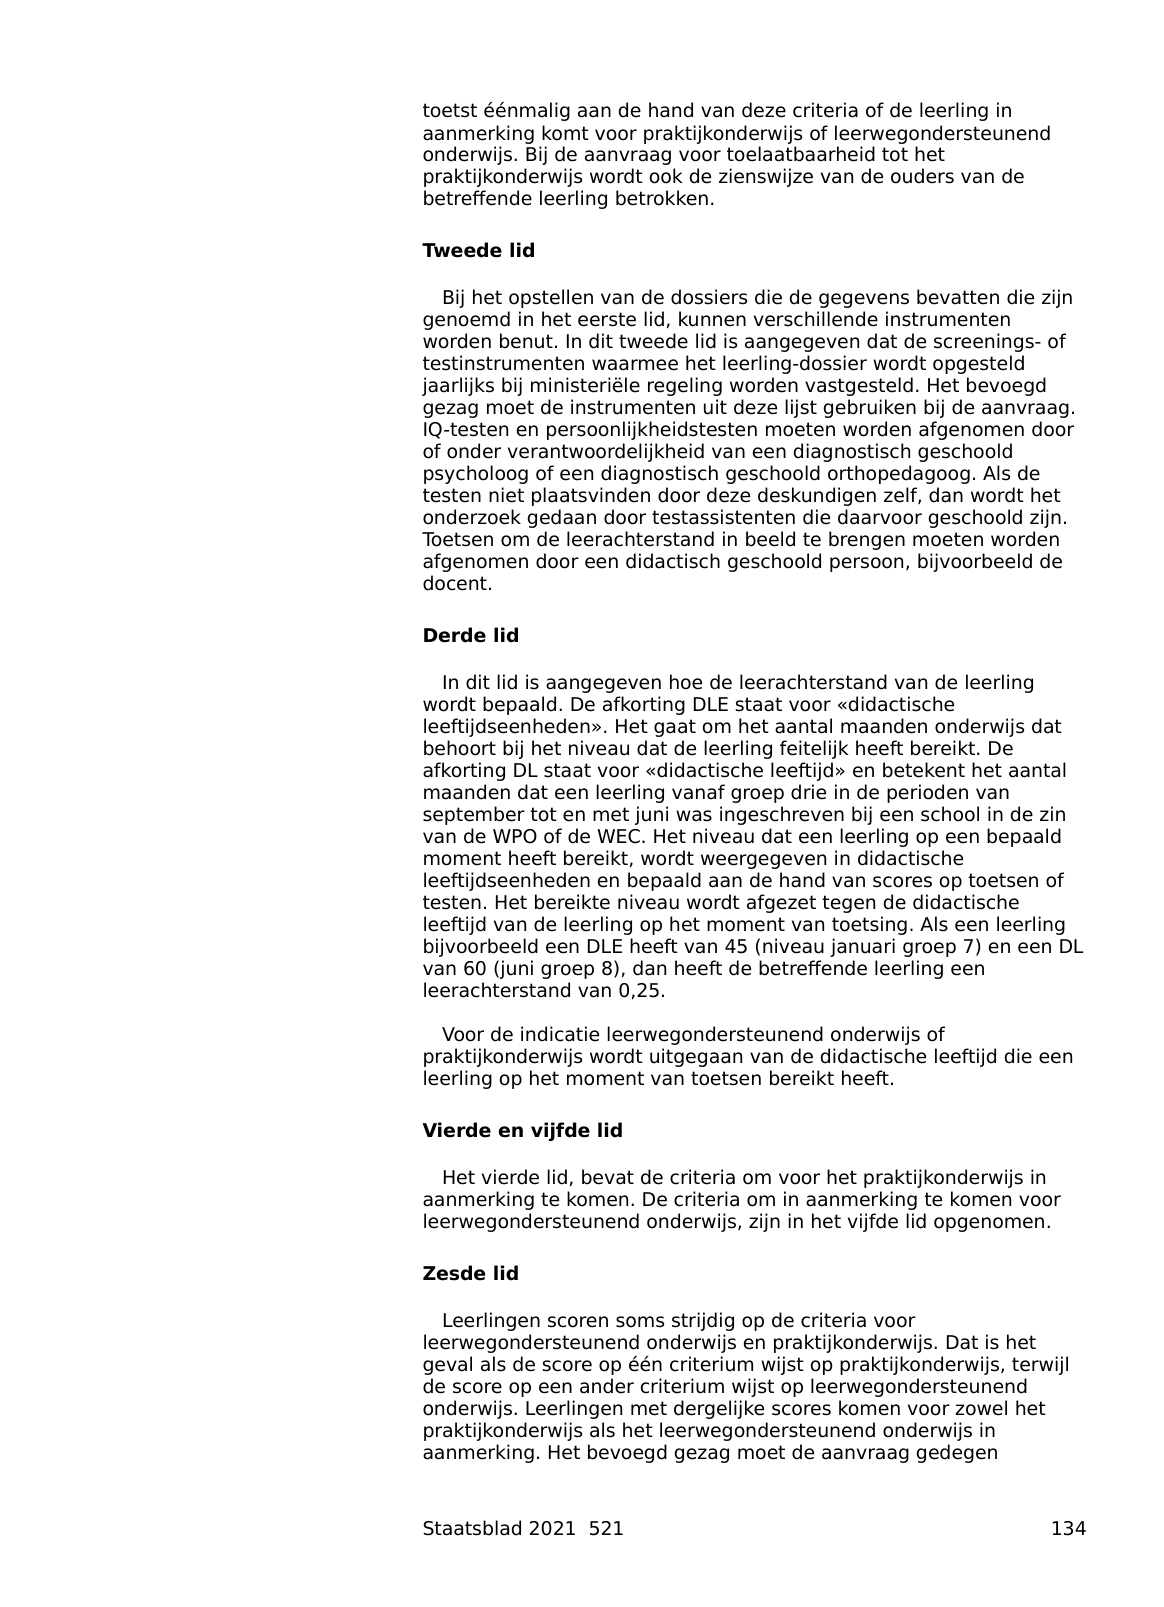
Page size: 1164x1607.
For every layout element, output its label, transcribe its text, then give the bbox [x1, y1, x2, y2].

subtitle Derde lid [422, 625, 1087, 647]
text Leerlingen scoren soms strijdig op de criteria voor leerwegondersteunend onderwijs en praktijkonderwijs. Dat is het geval als de score op één criterium wijst op praktijkonderwijs, terwijl de score op een ander criterium wijst op leerwegondersteunend onderwijs. Leerlingen met dergelijke scores komen voor zowel het praktijkonderwijs als het leerwegondersteunend onderwijs in aanmerking. Het bevoegd gezag moet de aanvraag gedegen [422, 1310, 1087, 1463]
subtitle Vierde en vijfde lid [422, 1120, 1087, 1142]
text In dit lid is aangegeven hoe de leerachterstand van de leerling wordt bepaald. De afkorting DLE staat voor «didactische leeftijdseenheden». Het gaat om het aantal maanden onderwijs dat behoort bij het niveau dat de leerling feitelijk heeft bereikt. De afkorting DL staat voor «didactische leeftijd» en betekent het aantal maanden dat een leerling vanaf groep drie in de perioden van september tot en met juni was ingeschreven bij een school in de zin van de WPO of de WEC. Het niveau dat een leerling op een bepaald moment heeft bereikt, wordt weergegeven in didactische leeftijdseenheden en bepaald aan de hand van scores op toetsen of testen. Het bereikte niveau wordt afgezet tegen de didactische leeftijd van de leerling op het moment van toetsing. Als een leerling bijvoorbeeld een DLE heeft van 45 (niveau januari groep 7) en een DL van 60 (juni groep 8), dan heeft de betreffende leerling een leerachterstand van 0,25. [422, 672, 1087, 1002]
subtitle Tweede lid [422, 240, 1087, 262]
text Voor de indicatie leerwegondersteunend onderwijs of praktijkonderwijs wordt uitgegaan van de didactische leeftijd die een leerling op het moment van toetsen bereikt heeft. [422, 1024, 1087, 1090]
subtitle Zesde lid [422, 1263, 1087, 1285]
text Bij het opstellen van de dossiers die de gegevens bevatten die zijn genoemd in het eerste lid, kunnen verschillende instrumenten worden benut. In dit tweede lid is aangegeven dat de screenings- of testinstrumenten waarmee het leerling-dossier wordt opgesteld jaarlijks bij ministeriële regeling worden vastgesteld. Het bevoegd gezag moet de instrumenten uit deze lijst gebruiken bij de aanvraag. IQ-testen en persoonlijkheidstesten moeten worden afgenomen door of onder verantwoordelijkheid van een diagnostisch geschoold psycholoog of een diagnostisch geschoold orthopedagoog. Als de testen niet plaatsvinden door deze deskundigen zelf, dan wordt het onderzoek gedaan door testassistenten die daarvoor geschoold zijn. Toetsen om de leerachterstand in beeld te brengen moeten worden afgenomen door een didactisch geschoold persoon, bijvoorbeeld de docent. [422, 287, 1087, 595]
text toetst éénmalig aan de hand van deze criteria of de leerling in aanmerking komt voor praktijkonderwijs of leerwegondersteunend onderwijs. Bij de aanvraag voor toelaatbaarheid tot het praktijkonderwijs wordt ook de zienswijze van de ouders van de betreffende leerling betrokken. [422, 100, 1087, 210]
text Het vierde lid, bevat de criteria om voor het praktijkonderwijs in aanmerking te komen. De criteria om in aanmerking te komen voor leerwegondersteunend onderwijs, zijn in het vijfde lid opgenomen. [422, 1167, 1087, 1233]
